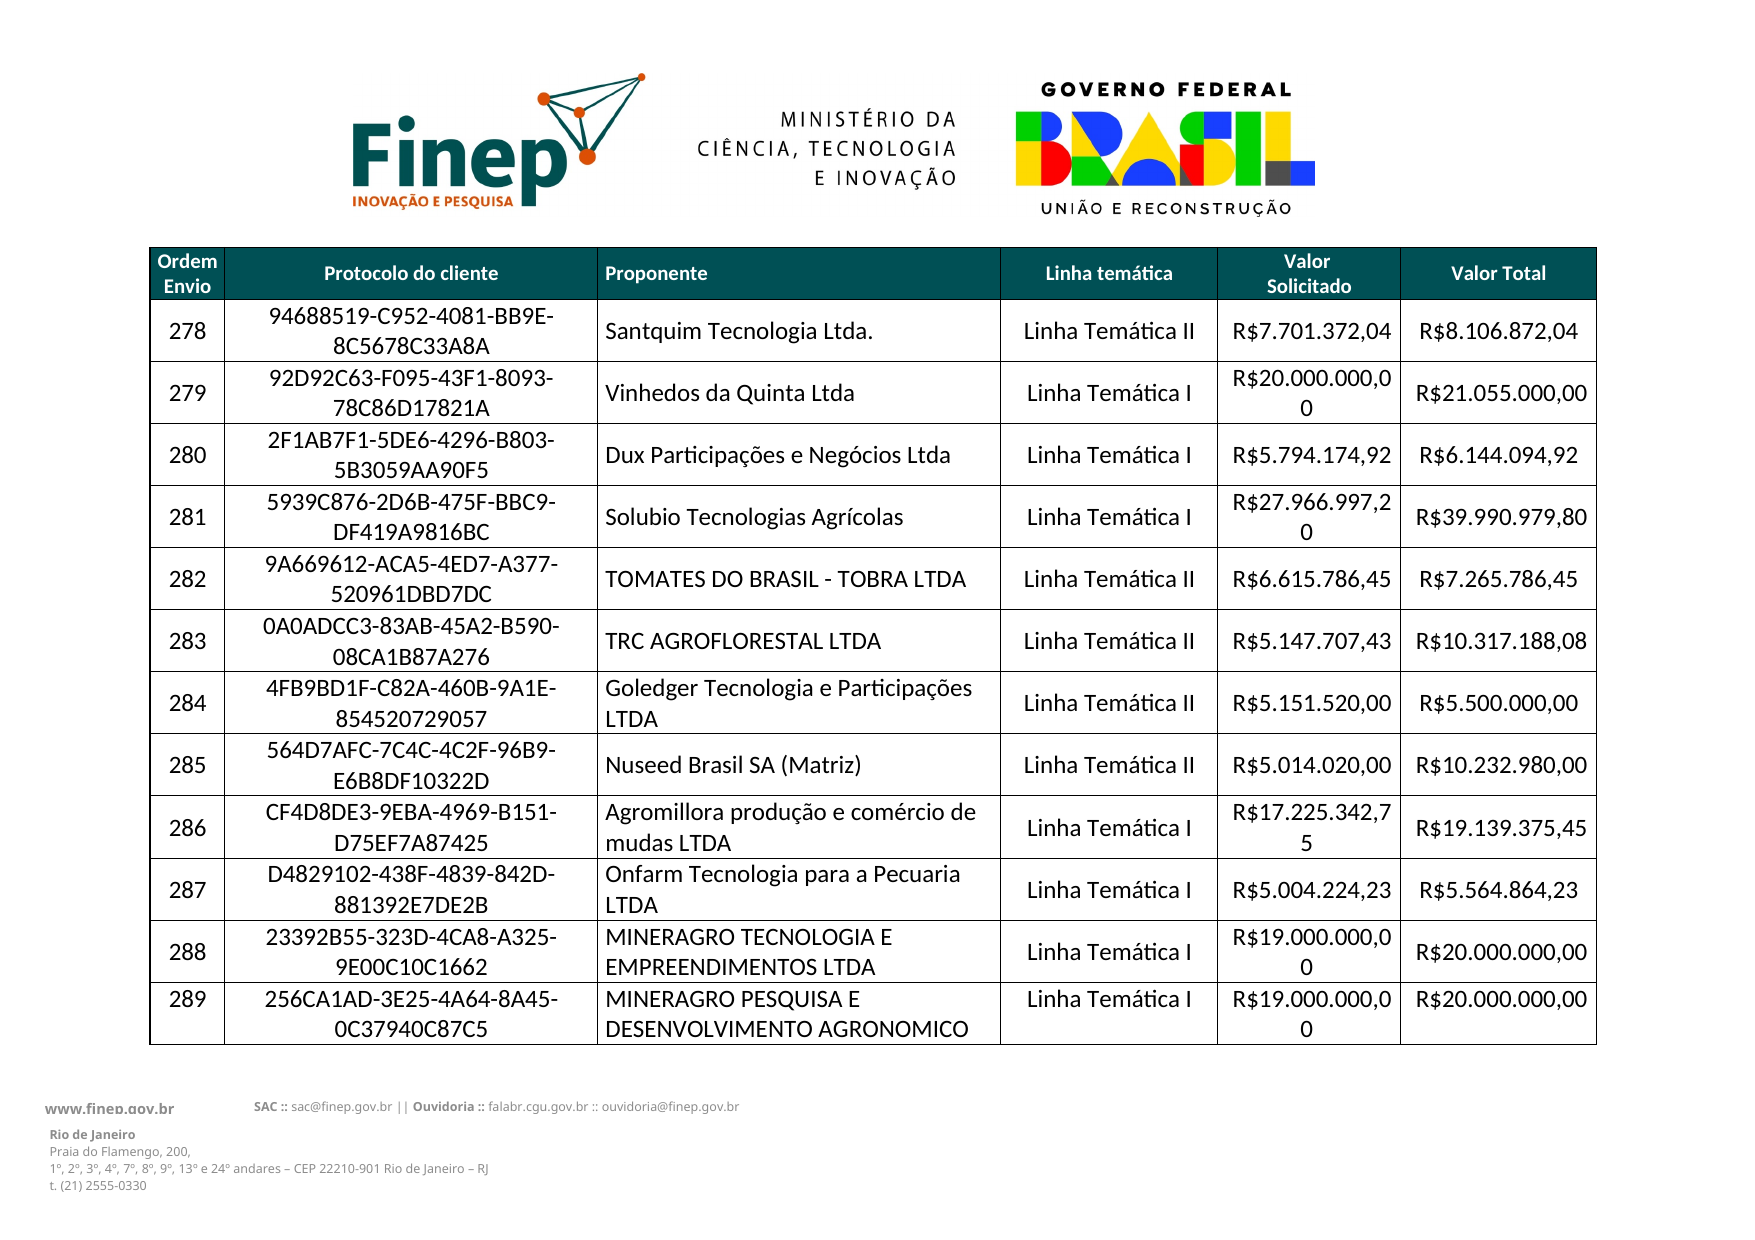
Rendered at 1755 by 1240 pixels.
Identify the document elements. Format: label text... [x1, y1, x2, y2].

table_cell MINERAGRO TECNOLOGIA E EMPREENDIMENTOS LTDA [598, 921, 1000, 982]
table_header Proponente [598, 248, 1000, 299]
table_cell R$5.151.520,00 [1218, 672, 1400, 733]
table_cell 2F1AB7F1-5DE6-4296-B803-5B3059AA90F5 [225, 424, 597, 485]
table_cell 284 [151, 672, 224, 733]
table_header Protocolo do cliente [225, 248, 597, 299]
table_cell TOMATES DO BRASIL - TOBRA LTDA [598, 548, 1000, 609]
table_cell 283 [151, 610, 224, 671]
table_cell R$5.564.864,23 [1401, 859, 1596, 919]
table_cell R$8.106.872,04 [1401, 300, 1596, 361]
table_cell R$10.232.980,00 [1401, 734, 1596, 795]
table_cell R$5.794.174,92 [1218, 424, 1400, 485]
table_cell Linha Temática I [1001, 983, 1217, 1044]
table_cell R$5.014.020,00 [1218, 734, 1400, 795]
table_cell R$7.265.786,45 [1401, 548, 1596, 609]
table_cell R$27.966.997,20 [1218, 486, 1400, 547]
table_cell R$5.147.707,43 [1218, 610, 1400, 671]
table_header Ordem Envio [151, 248, 224, 299]
table_cell R$5.004.224,23 [1218, 859, 1400, 919]
table_cell Santquim Tecnologia Ltda. [598, 300, 1000, 361]
table_cell 288 [151, 921, 224, 982]
table_cell 282 [151, 548, 224, 609]
table_cell R$20.000.000,00 [1218, 362, 1400, 423]
table_header Valor Solicitado [1218, 248, 1400, 299]
table_cell Nuseed Brasil SA (Matriz) [598, 734, 1000, 795]
table_cell 564D7AFC-7C4C-4C2F-96B9-E6B8DF10322D [225, 734, 597, 795]
table_cell R$10.317.188,08 [1401, 610, 1596, 671]
table_header Linha temática [1001, 248, 1217, 299]
table_cell Linha Temática I [1001, 921, 1217, 982]
table_cell 23392B55-323D-4CA8-A325-9E00C10C1662 [225, 921, 597, 982]
table_cell R$7.701.372,04 [1218, 300, 1400, 361]
table_cell R$21.055.000,00 [1401, 362, 1596, 423]
table_cell Linha Temática II [1001, 734, 1217, 795]
table_cell Linha Temática II [1001, 672, 1217, 733]
table_cell 9A669612-ACA5-4ED7-A377-520961DBD7DC [225, 548, 597, 609]
table_cell 287 [151, 859, 224, 919]
table_cell R$19.000.000,00 [1218, 921, 1400, 982]
table_cell Vinhedos da Quinta Ltda [598, 362, 1000, 423]
table_cell 0A0ADCC3-83AB-45A2-B590-08CA1B87A276 [225, 610, 597, 671]
table_cell Linha Temática I [1001, 796, 1217, 857]
table_cell R$17.225.342,75 [1218, 796, 1400, 857]
table_cell Goledger Tecnologia e Participações LTDA [598, 672, 1000, 733]
table_cell 92D92C63-F095-43F1-8093-78C86D17821A [225, 362, 597, 423]
table_cell MINERAGRO PESQUISA E DESENVOLVIMENTO AGRONOMICO [598, 983, 1000, 1044]
table_cell Solubio Tecnologias Agrícolas [598, 486, 1000, 547]
table_cell R$20.000.000,00 [1401, 983, 1596, 1044]
table_cell 286 [151, 796, 224, 857]
table_cell Linha Temática II [1001, 610, 1217, 671]
table_cell D4829102-438F-4839-842D-881392E7DE2B [225, 859, 597, 919]
table_cell Linha Temática II [1001, 548, 1217, 609]
table_cell TRC AGROFLORESTAL LTDA [598, 610, 1000, 671]
table_cell R$19.000.000,00 [1218, 983, 1400, 1044]
table_cell 279 [151, 362, 224, 423]
table_cell R$19.139.375,45 [1401, 796, 1596, 857]
table_cell 5939C876-2D6B-475F-BBC9-DF419A9816BC [225, 486, 597, 547]
table_cell R$20.000.000,00 [1401, 921, 1596, 982]
table_cell Linha Temática II [1001, 300, 1217, 361]
table_cell Linha Temática I [1001, 362, 1217, 423]
table_cell R$39.990.979,80 [1401, 486, 1596, 547]
table_cell 4FB9BD1F-C82A-460B-9A1E-854520729057 [225, 672, 597, 733]
table_cell Linha Temática I [1001, 859, 1217, 919]
table_cell 94688519-C952-4081-BB9E-8C5678C33A8A [225, 300, 597, 361]
table_cell 285 [151, 734, 224, 795]
table_cell Agromillora produção e comércio de mudas LTDA [598, 796, 1000, 857]
table_cell 280 [151, 424, 224, 485]
table_cell R$5.500.000,00 [1401, 672, 1596, 733]
table_cell 289 [151, 983, 224, 1044]
table_cell Onfarm Tecnologia para a Pecuaria LTDA [598, 859, 1000, 919]
table_cell 281 [151, 486, 224, 547]
table_cell R$6.144.094,92 [1401, 424, 1596, 485]
table_cell Linha Temática I [1001, 486, 1217, 547]
table_cell CF4D8DE3-9EBA-4969-B151-D75EF7A87425 [225, 796, 597, 857]
table_cell 278 [151, 300, 224, 361]
table_header Valor Total [1401, 248, 1596, 299]
table_cell Dux Participações e Negócios Ltda [598, 424, 1000, 485]
table_cell R$6.615.786,45 [1218, 548, 1400, 609]
table_cell Linha Temática I [1001, 424, 1217, 485]
table_cell 256CA1AD-3E25-4A64-8A45-0C37940C87C5 [225, 983, 597, 1044]
